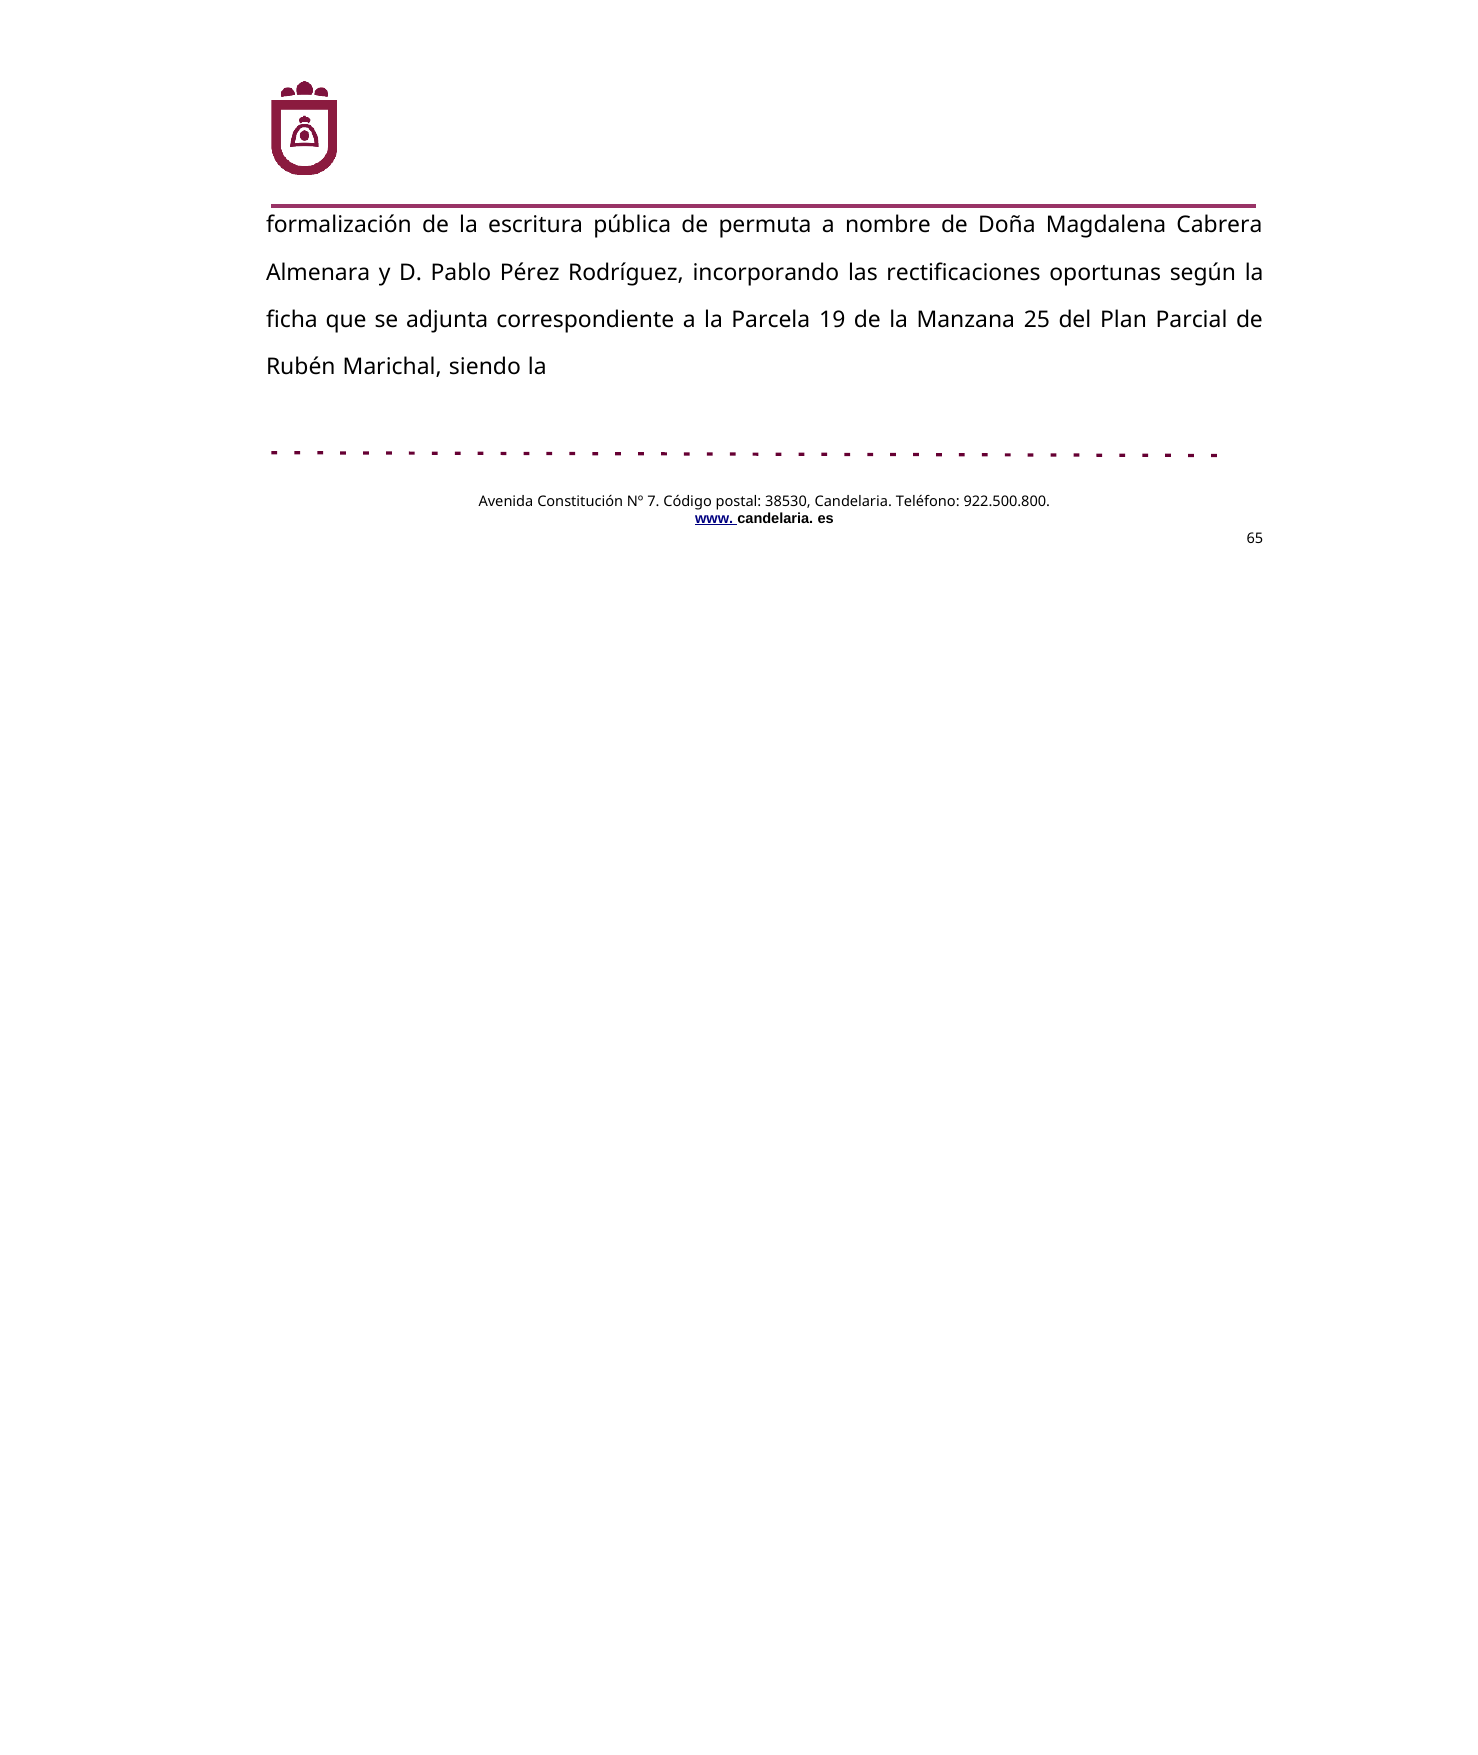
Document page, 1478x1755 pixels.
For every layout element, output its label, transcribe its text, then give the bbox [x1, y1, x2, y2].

text formalización de la escritura pública de permuta a nombre de Doña Magdalena Cabrera Almenara y D. Pablo Pérez Rodríguez, incorporando las rectificaciones oportunas según la ficha que se adjunta correspondiente a la Parcela 19 de la Manzana 25 del Plan Parcial de Rubén Marichal, siendo la [266, 208, 1263, 381]
text 65 [210, 527, 1263, 547]
text Avenida Constitución Nº 7. Código postal: 38530, Candelaria. Teléfono: 922.500.800. [408, 494, 1120, 510]
text www. candelaria. es [409, 510, 1120, 527]
